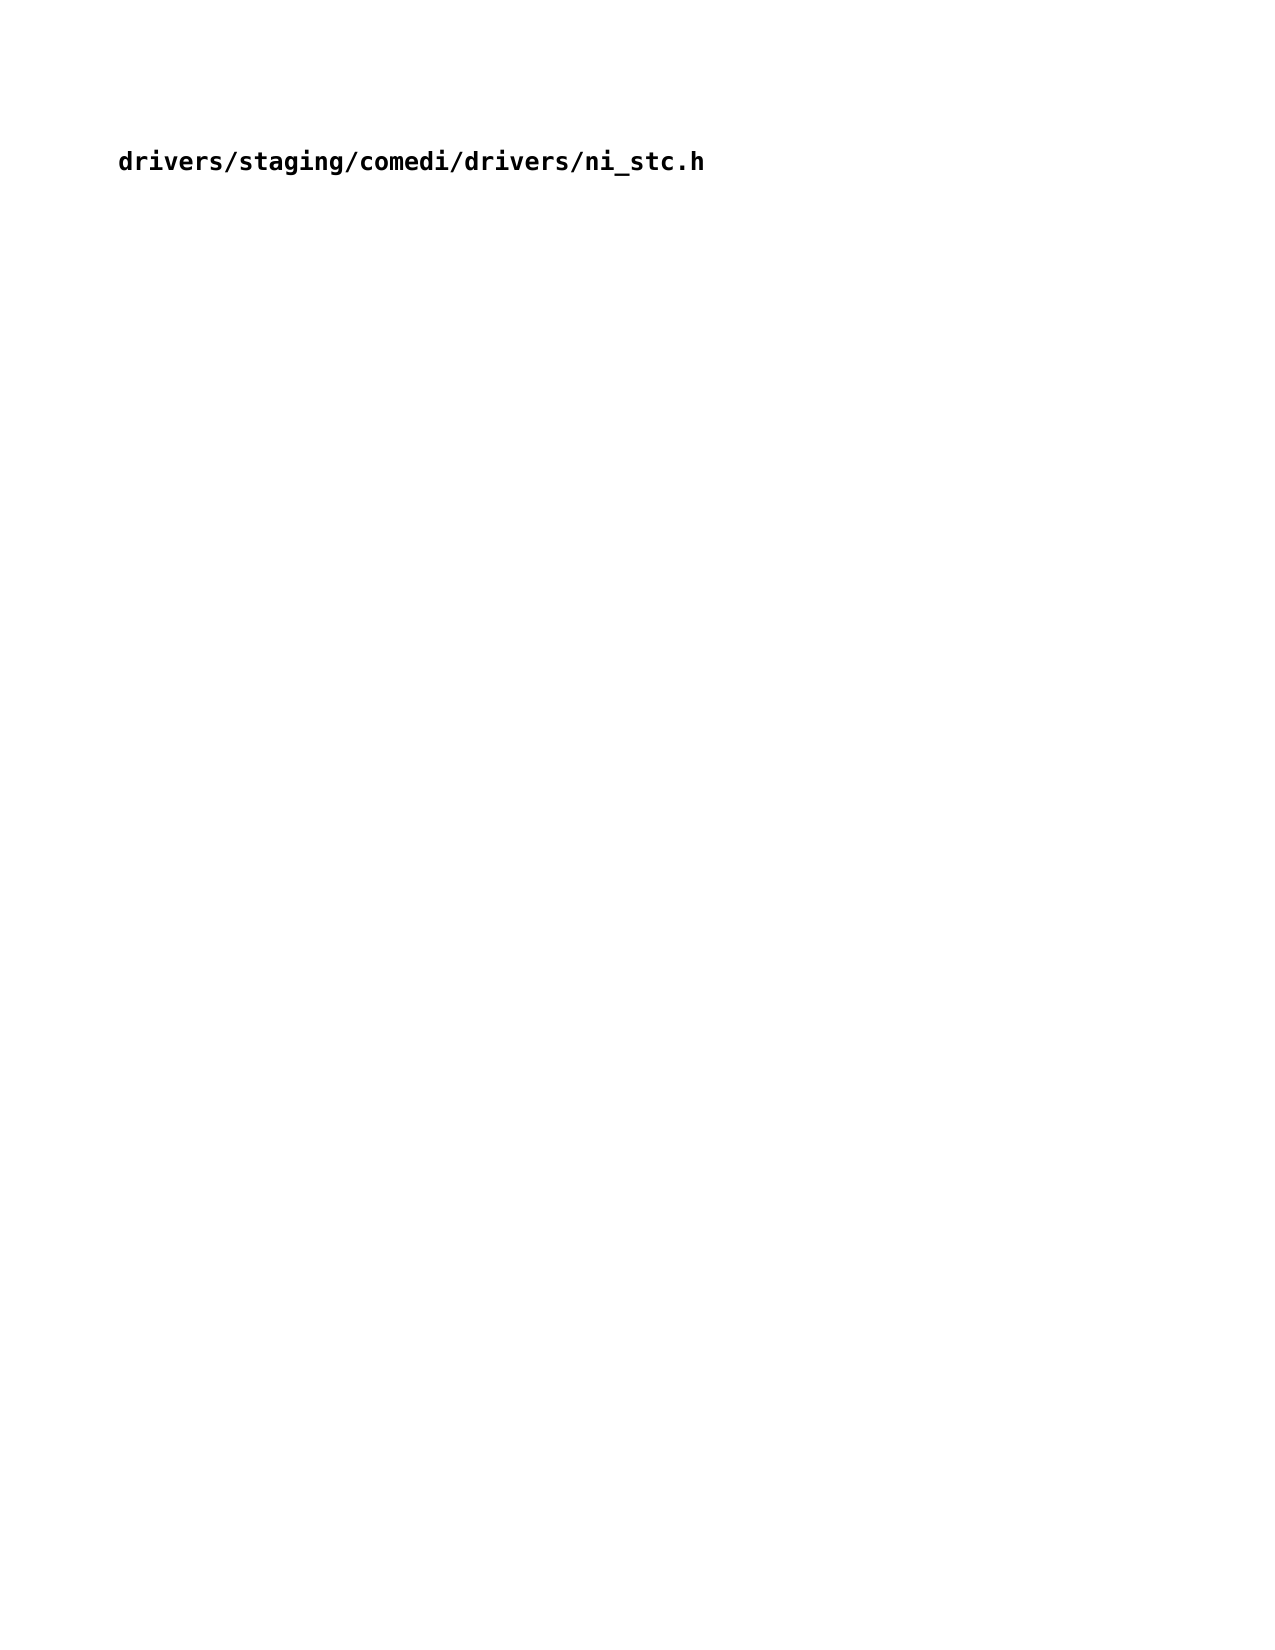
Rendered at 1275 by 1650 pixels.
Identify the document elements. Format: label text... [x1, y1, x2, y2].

text drivers/staging/comedi/drivers/ni_stc.h [118, 147, 1157, 176]
